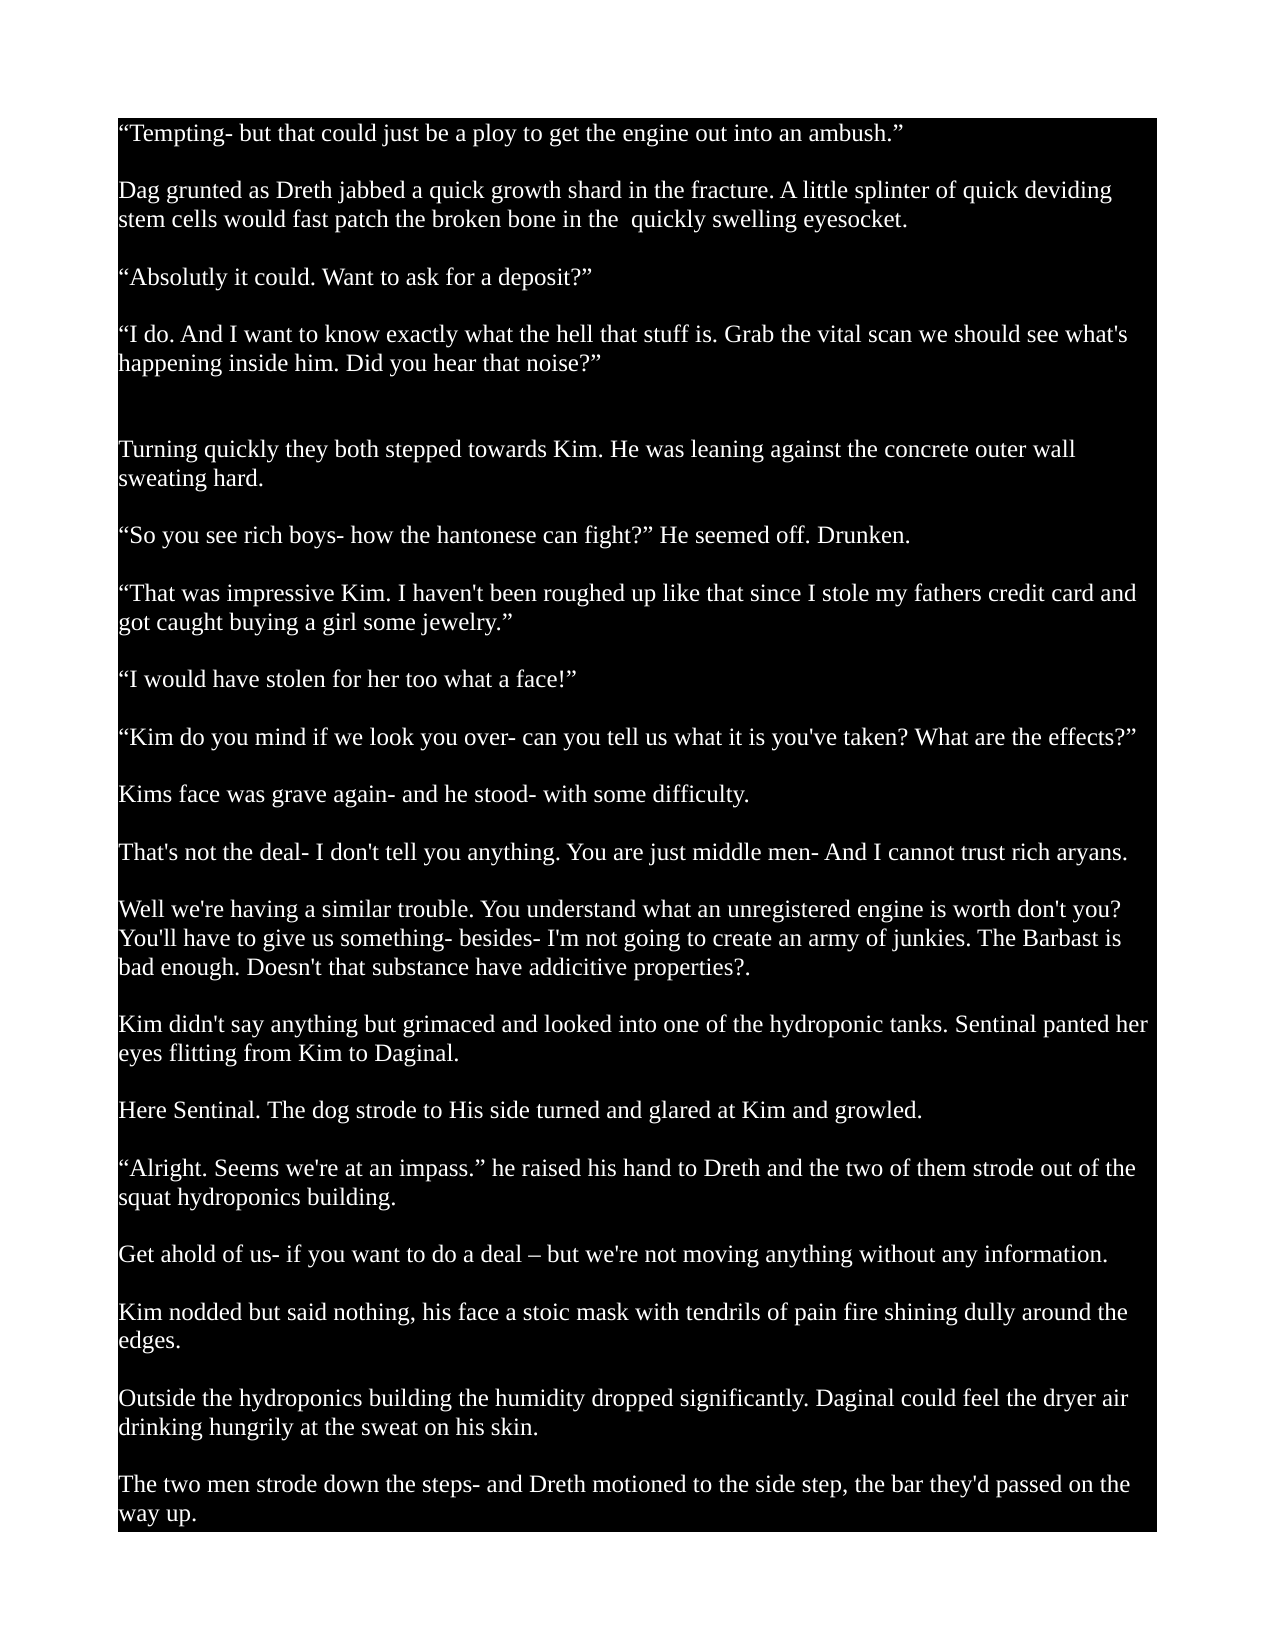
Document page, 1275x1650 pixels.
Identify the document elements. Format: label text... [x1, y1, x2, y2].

text Get ahold of us- if you want to do a deal – but we're not moving anything without any information. [118, 1239, 1157, 1297]
text Outside the hydroponics building the humidity dropped significantly. Daginal could feel the dryer air drinking hungrily at the sweat on his skin. [118, 1383, 1157, 1441]
text “Tempting- but that could just be a ploy to get the engine out into an ambush.” Dag grunted as Dreth jabbed a quick growth shard in the fracture. A little splinter of quick deviding stem cells would fast patch the broken bone in the quickly swelling eyesocket. [118, 118, 1157, 233]
text Kim nodded but said nothing, his face a stoic mask with tendrils of pain fire shining dully around the edges. [118, 1297, 1157, 1354]
text “Absolutly it could. Want to ask for a deposit?” [118, 262, 1157, 291]
text The two men strode down the steps- and Dreth motioned to the side step, the bar they'd passed on the way up. [118, 1441, 1157, 1527]
text “I do. And I want to know exactly what the hell that stuff is. Grab the vital scan we should see what's happening inside him. Did you hear that noise?” Turning quickly they both stepped towards Kim. He was leaning against the concrete outer wall sweating hard. “So you see rich boys- how the hantonese can fight?” He seemed off. Drunken. “That was impressive Kim. I haven't been roughed up like that since I stole my fathers credit card and got caught buying a girl some jewelry.” “I would have stolen for her too what a face!” “Kim do you mind if we look you over- can you tell us what it is you've taken? What are the effects?” Kims face was grave again- and he stood- with some difficulty. That's not the deal- I don't tell you anything. You are just middle men- And I cannot trust rich aryans. [118, 319, 1157, 866]
text Kim didn't say anything but grimaced and looked into one of the hydroponic tanks. Sentinal panted her eyes flitting from Kim to Daginal. Here Sentinal. The dog strode to His side turned and glared at Kim and growled. “Alright. Seems we're at an impass.” he raised his hand to Dreth and the two of them strode out of the squat hydroponics building. [118, 1009, 1157, 1211]
text Well we're having a similar trouble. You understand what an unregistered engine is worth don't you? You'll have to give us something- besides- I'm not going to create an army of junkies. The Barbast is bad enough. Doesn't that substance have addicitive properties?. [118, 894, 1157, 981]
